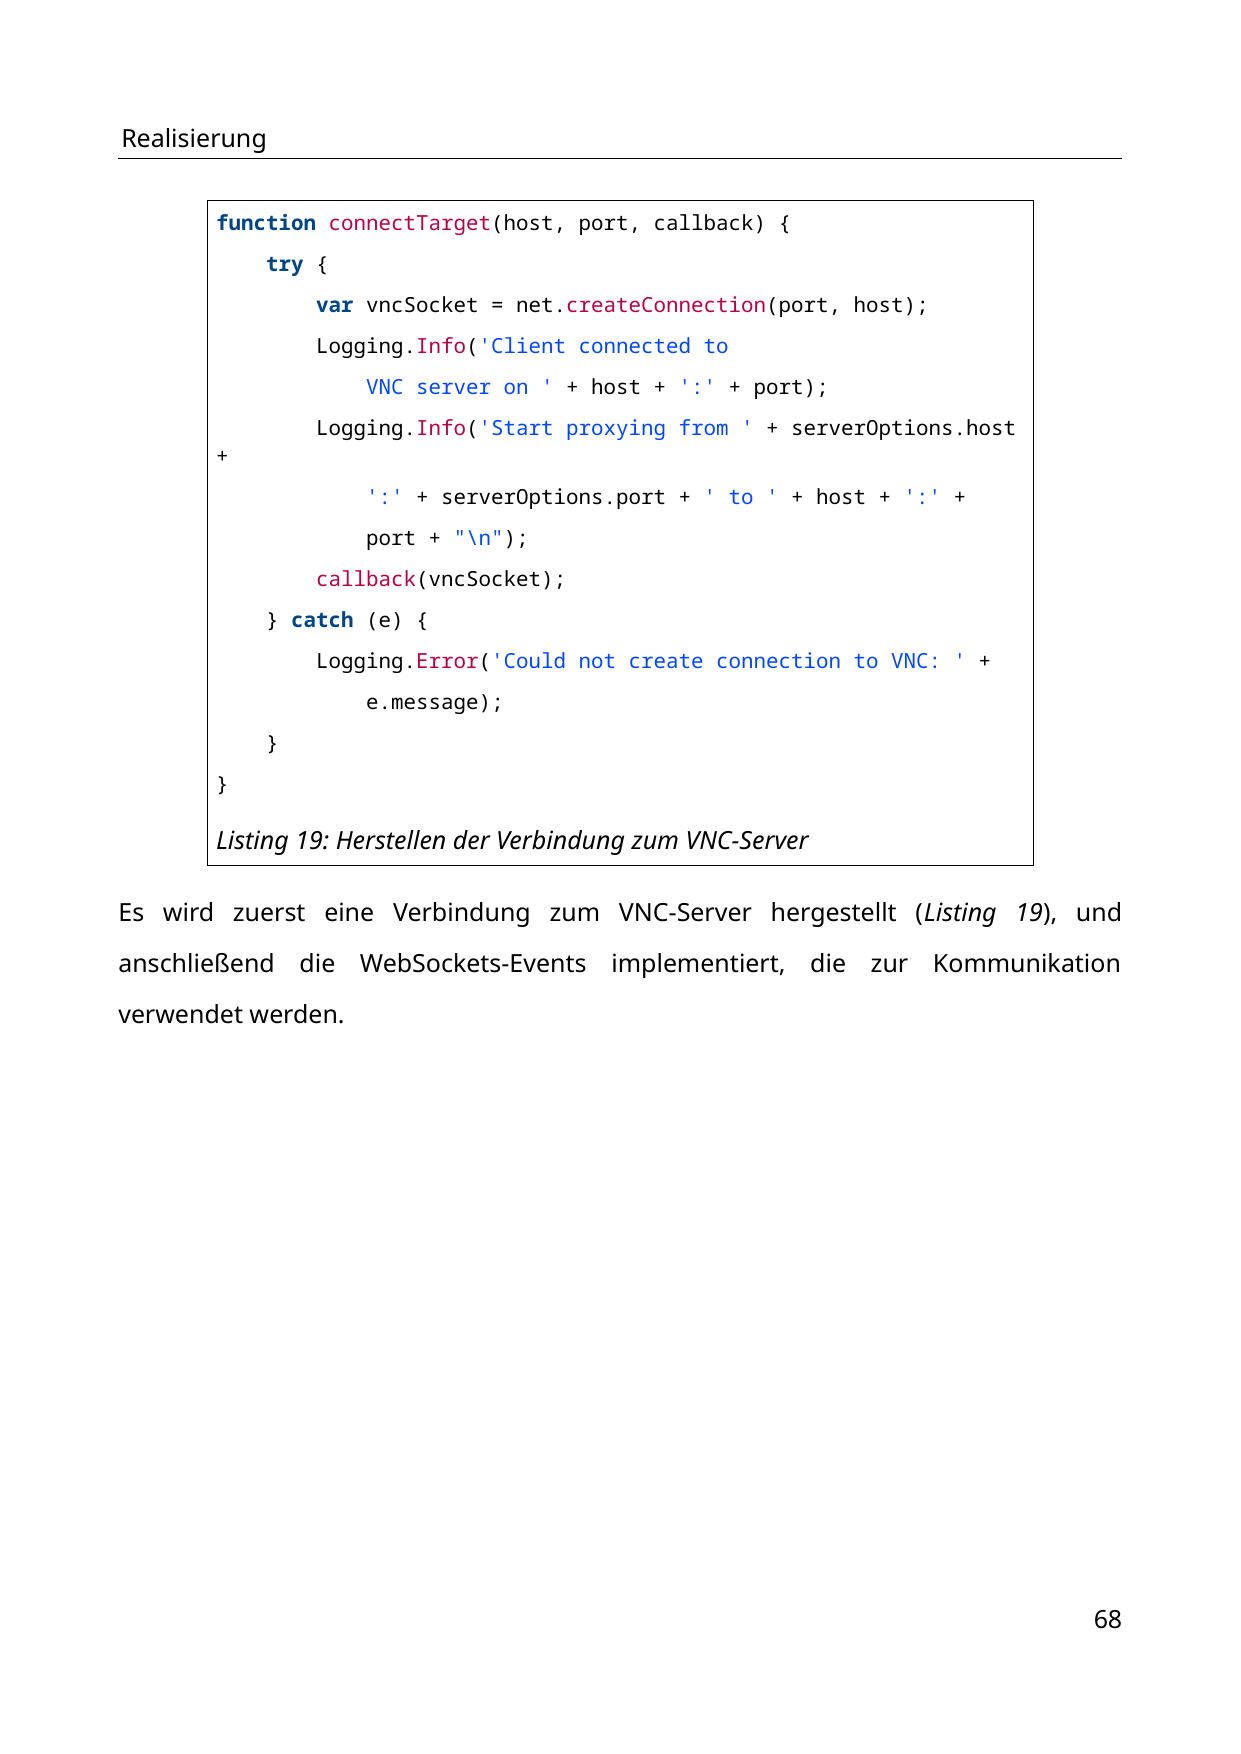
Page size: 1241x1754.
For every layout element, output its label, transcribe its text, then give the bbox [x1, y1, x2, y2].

text Logging.Info('Start proxying from ' + serverOptions.host + [216, 413, 1024, 470]
text try { [216, 249, 1024, 278]
text } catch (e) { [216, 605, 1024, 634]
text e.message); [216, 687, 1024, 716]
text Logging.Info('Client connected to [216, 331, 1024, 360]
text var vncSocket = net.createConnection(port, host); [216, 290, 1024, 319]
text function connectTarget(host, port, callback) { [216, 208, 1024, 237]
text } [216, 728, 1024, 757]
list Listing 19: Herstellen der Verbindung zum VNC-Server [216, 822, 1024, 857]
text ':' + serverOptions.port + ' to ' + host + ':' + [216, 482, 1024, 511]
text port + "\n"); [216, 523, 1024, 552]
text Logging.Error('Could not create connection to VNC: ' + [216, 646, 1024, 675]
text } [216, 769, 1024, 797]
text Es wird zuerst eine Verbindung zum VNC-Server hergestellt (Listing 19), und anschließend die WebSockets-Events implementiert, die zur Kommunikation verwendet werden. [118, 188, 1122, 1031]
text callback(vncSocket); [216, 564, 1024, 593]
text VNC server on ' + host + ':' + port); [216, 372, 1024, 401]
